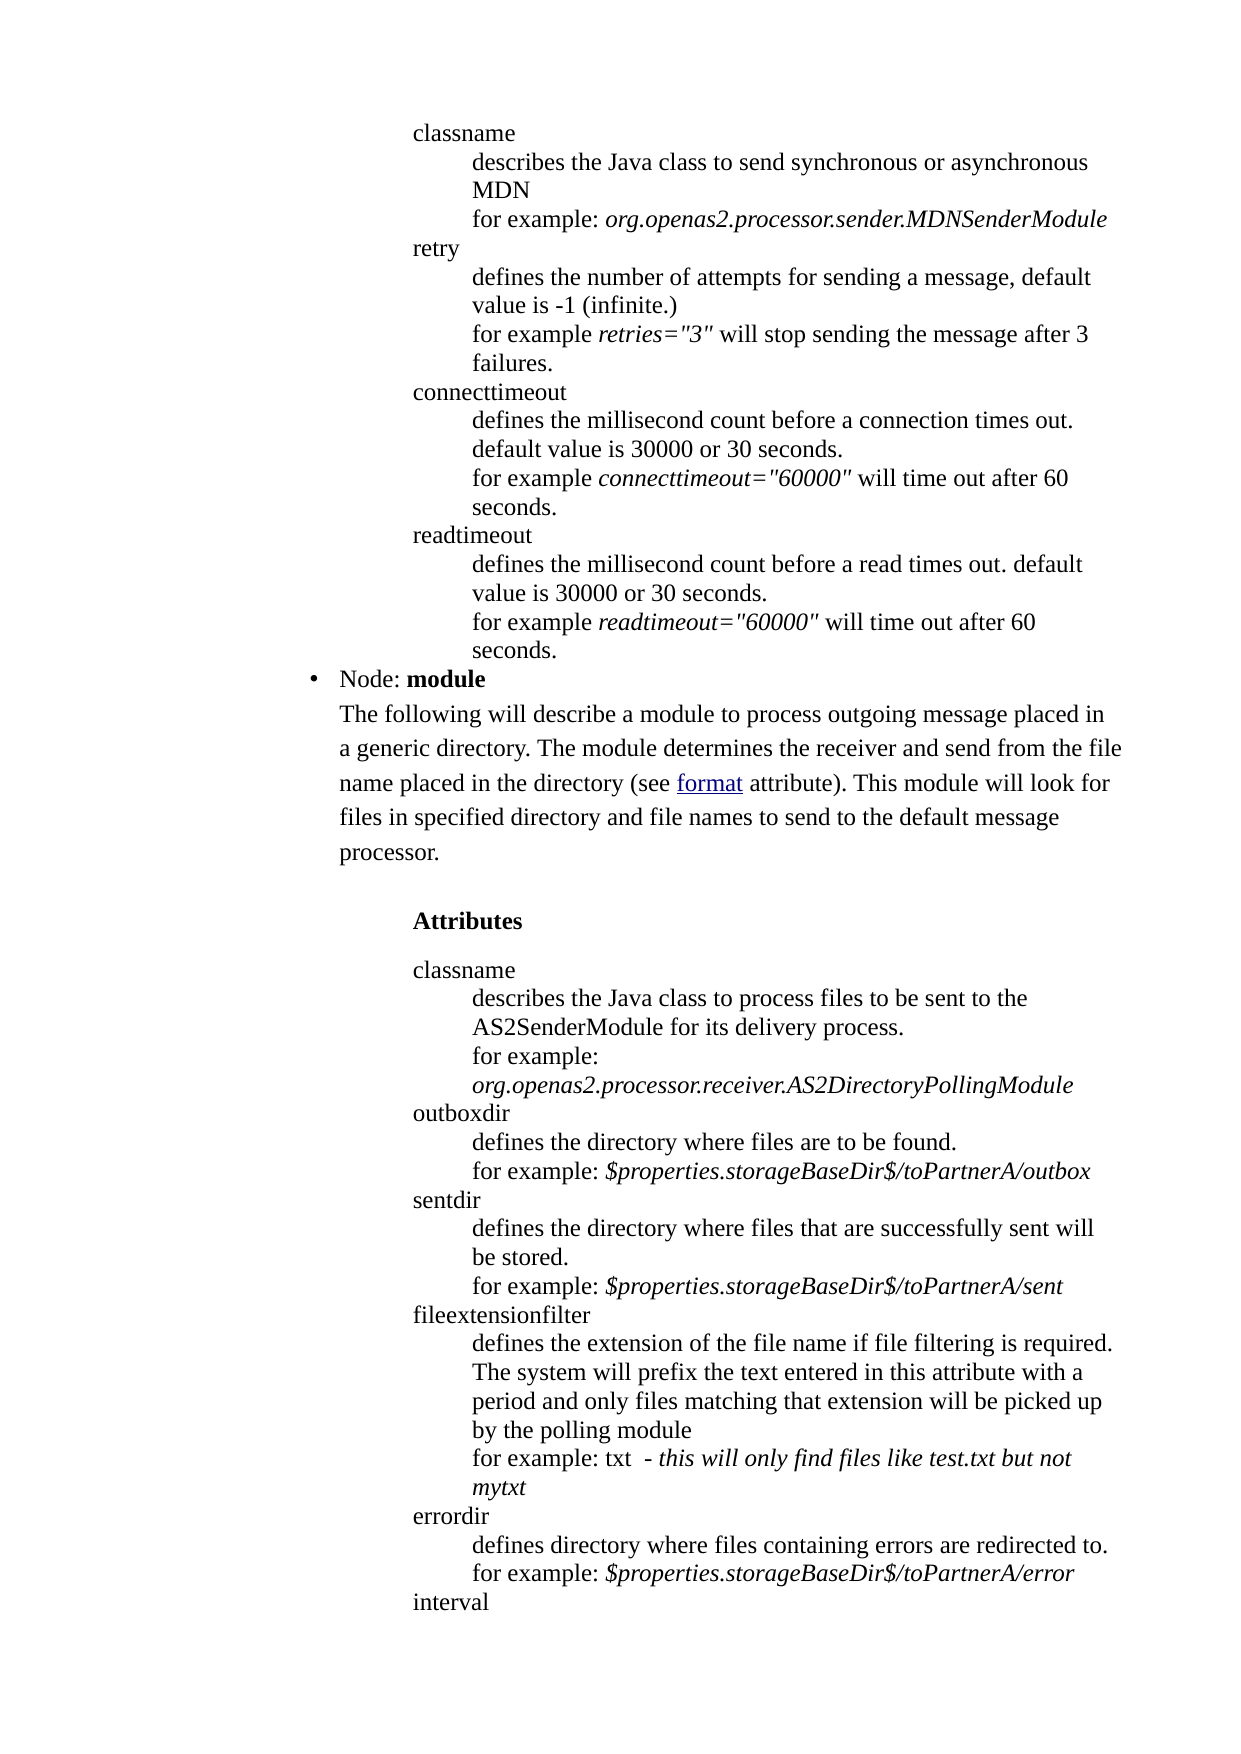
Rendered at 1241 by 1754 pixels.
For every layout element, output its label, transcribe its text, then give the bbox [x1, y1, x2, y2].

subtitle classname [383, 118, 1122, 147]
list Node: module The following will describe a module to process outgoing message placed in a generic directory. The module determines the receiver and send from the file name placed in the directory (see format attribute). This module will look for files in specified directory and file names to send to the default message processor. [309, 664, 1122, 866]
list defines the millisecond count before a connection times out. default value is 30000 or 30 seconds. for example connecttimeout="60000" will time out after 60 seconds. [442, 406, 1122, 521]
list describes the Java class to send synchronous or asynchronous MDN for example: org.openas2.processor.sender.MDNSenderModule [442, 147, 1122, 233]
subtitle errordir [383, 1501, 1122, 1530]
subtitle outboxdir [383, 1098, 1122, 1127]
subtitle classname [383, 955, 1122, 983]
subtitle retry [383, 233, 1122, 262]
list describes the Java class to process files to be sent to the AS2SenderModule for its delivery process. for example: org.openas2.processor.receiver.AS2DirectoryPollingModule [442, 983, 1122, 1098]
subtitle readtimeout [383, 521, 1122, 549]
subtitle connecttimeout [383, 377, 1122, 406]
list defines the directory where files that are successfully sent will be stored. for example: $properties.storageBaseDir$/toPartnerA/sent [442, 1213, 1122, 1300]
list defines directory where files containing errors are redirected to. for example: $properties.storageBaseDir$/toPartnerA/error [442, 1530, 1122, 1587]
list defines the directory where files are to be found. for example: $properties.storageBaseDir$/toPartnerA/outbox [442, 1127, 1122, 1185]
list defines the number of attempts for sending a message, default value is -1 (infinite.) for example retries="3" will stop sending the message after 3 failures. [442, 262, 1122, 377]
list defines the extension of the file name if file filtering is required. The system will prefix the text entered in this attribute with a period and only files matching that extension will be picked up by the polling module for example: txt - this will only find files like test.txt but not mytxt [442, 1328, 1122, 1501]
subtitle fileextensionfilter [383, 1300, 1122, 1328]
subtitle sentdir [383, 1185, 1122, 1213]
list defines the millisecond count before a read times out. default value is 30000 or 30 seconds. for example readtimeout="60000" will time out after 60 seconds. [442, 549, 1122, 664]
list Attributes [383, 871, 1122, 934]
subtitle interval [383, 1587, 1122, 1616]
